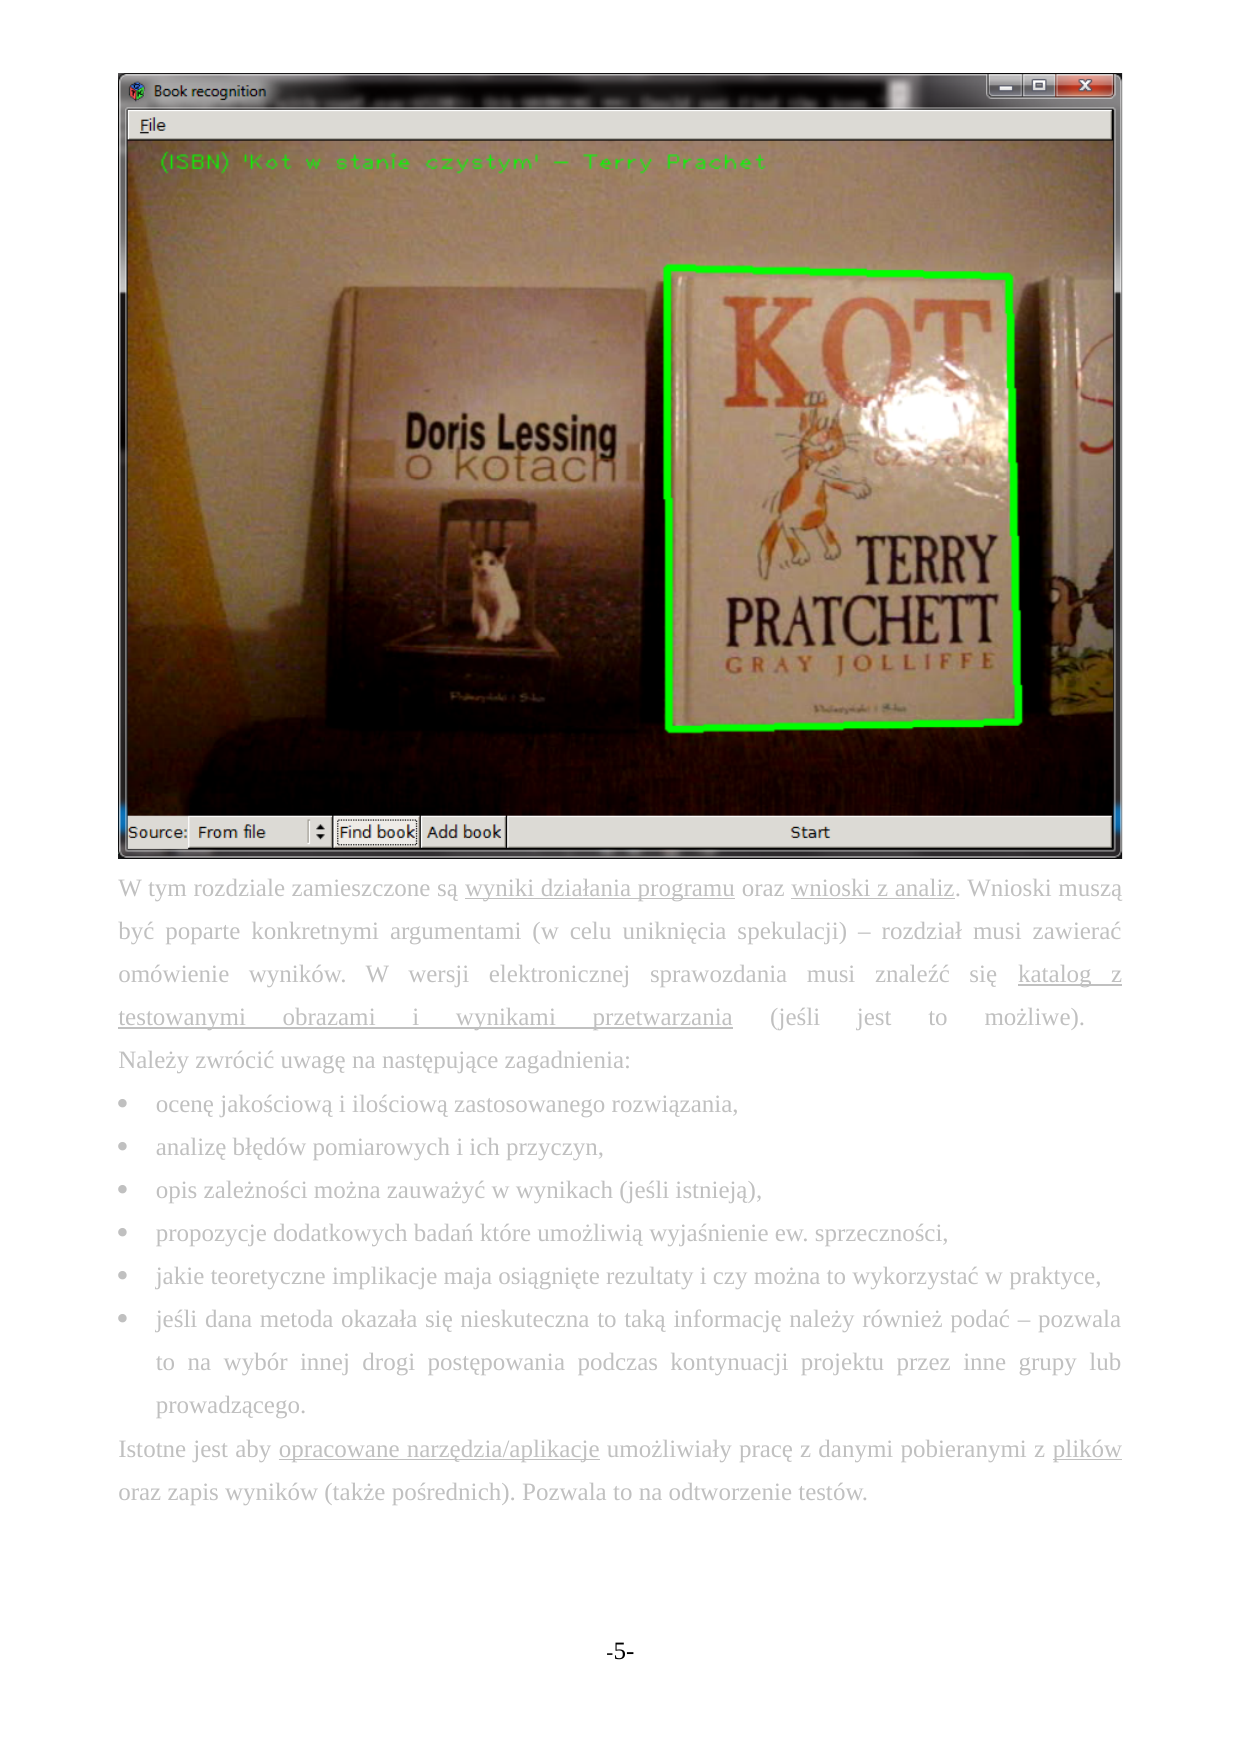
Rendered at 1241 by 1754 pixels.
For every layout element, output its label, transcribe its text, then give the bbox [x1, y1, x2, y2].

list analizę błędów pomiarowych i ich przyczyn, [118, 1132, 1122, 1161]
list jakie teoretyczne implikacje maja osiągnięte rezultaty i czy można to wykorzystać w praktyce, [118, 1261, 1122, 1290]
text W tym rozdziale zamieszczone są wyniki działania programu oraz wnioski z analiz. Wnioski muszą być poparte konkretnymi argumentami (w celu uniknięcia spekulacji) – rozdział musi zawierać omówienie wyników. W wersji elektronicznej sprawozdania musi znaleźć się katalog z testowanymi obrazami i wynikami przetwarzania (jeśli jest to możliwe). Należy zwrócić uwagę na następujące zagadnienia: [118, 859, 1122, 1074]
list ocenę jakościową i ilościową zastosowanego rozwiązania, [118, 1089, 1122, 1117]
list jeśli dana metoda okazała się nieskuteczna to taką informację należy również podać – pozwala to na wybór innej drogi postępowania podczas kontynuacji projektu przez inne grupy lub prowadzącego. [118, 1304, 1122, 1419]
list propozycje dodatkowych badań które umożliwią wyjaśnienie ew. sprzeczności, [118, 1218, 1122, 1247]
text Istotne jest aby opracowane narzędzia/aplikacje umożliwiały pracę z danymi pobieranymi z plików oraz zapis wyników (także pośrednich). Pozwala to na odtworzenie testów. [118, 1434, 1122, 1506]
list opis zależności można zauważyć w wynikach (jeśli istnieją), [118, 1175, 1122, 1204]
picture [118, 73, 1123, 859]
